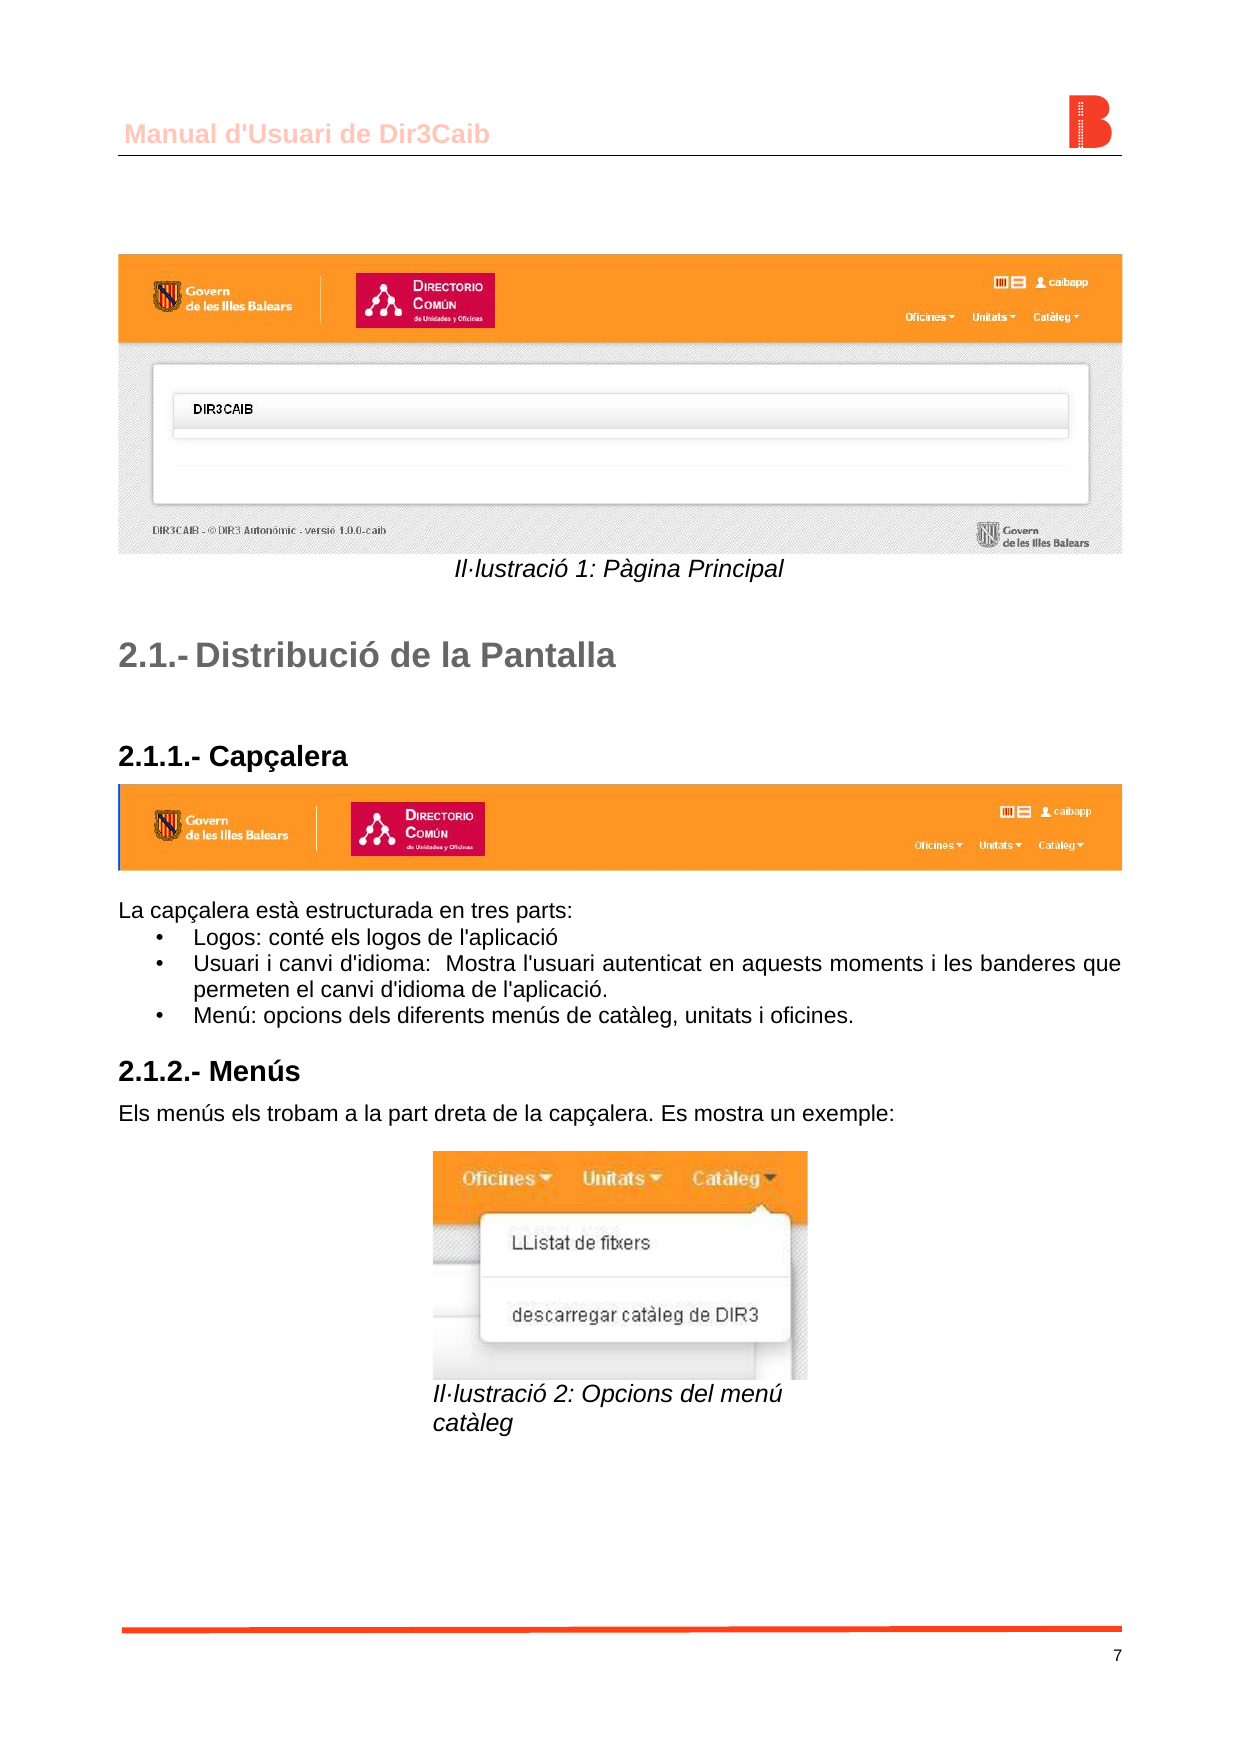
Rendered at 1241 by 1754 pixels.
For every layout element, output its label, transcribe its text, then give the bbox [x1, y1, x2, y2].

text La capçalera està estructurada en tres parts: [118, 897, 1122, 923]
picture [1063, 94, 1117, 150]
subtitle Distribució de la Pantalla [118, 634, 1122, 675]
list Usuari i canvi d'idioma: Mostra l'usuari autenticat en aquests moments i les banderes que permeten el canvi d'idioma de l'aplicació. [156, 950, 1122, 1002]
text Els menús els trobam a la part dreta de la capçalera. Es mostra un exemple: [118, 1100, 1122, 1126]
picture [118, 254, 1123, 554]
subtitle Capçalera [118, 739, 1122, 772]
picture [118, 784, 1123, 871]
picture [432, 1151, 808, 1380]
list Menú: opcions dels diferents menús de catàleg, unitats i oficines. [156, 1002, 1122, 1029]
text Il·lustració 1: Pàgina Principal [118, 554, 1122, 583]
text Il·lustració 2: Opcions del menú catàleg [433, 1380, 808, 1437]
list Logos: conté els logos de l'aplicació [156, 923, 1122, 950]
subtitle Menús [118, 1054, 1122, 1087]
